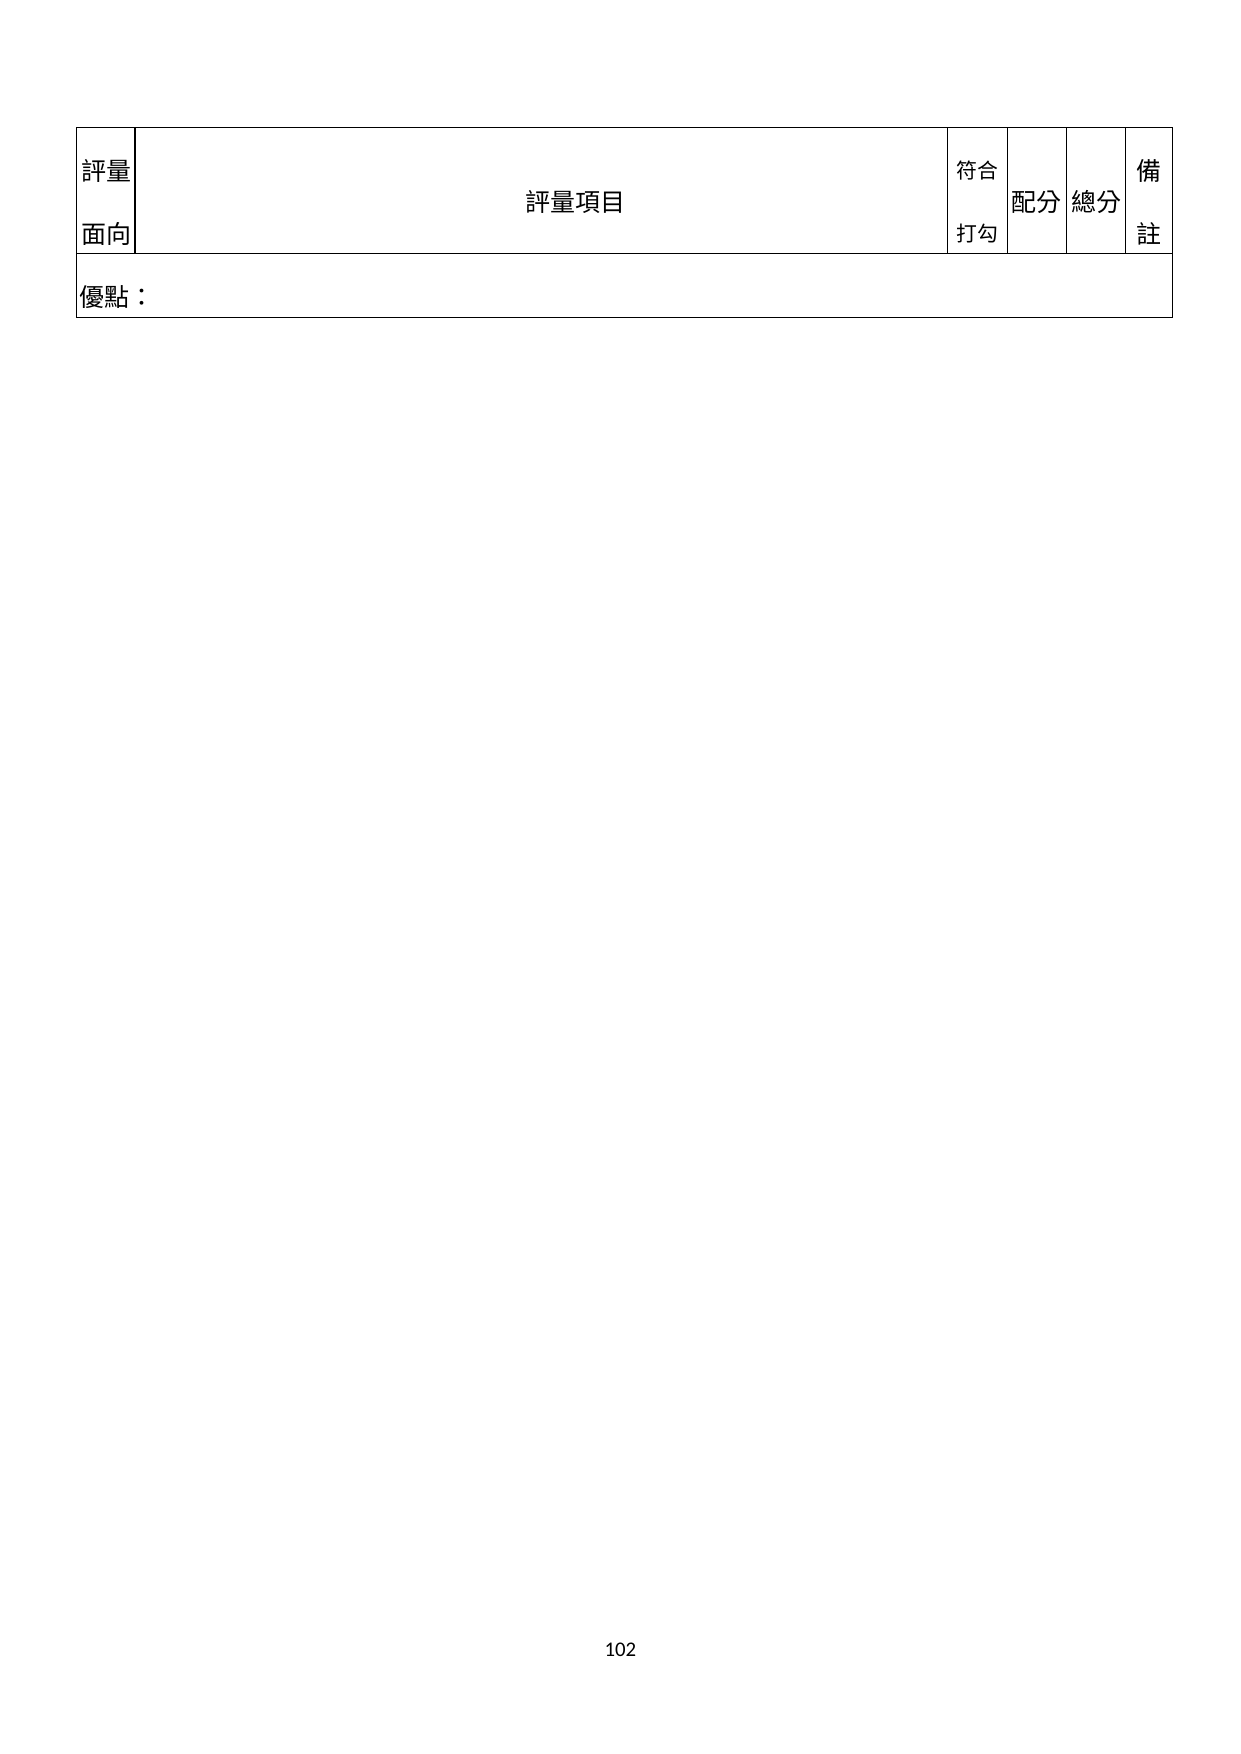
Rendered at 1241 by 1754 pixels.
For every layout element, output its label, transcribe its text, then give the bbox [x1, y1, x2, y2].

table_header 評量面向 [77, 128, 134, 253]
table_header 總分 [1067, 128, 1125, 253]
table_header 配分 [1008, 128, 1066, 253]
table_cell 優點： [77, 254, 1172, 317]
table_header 符合 打勾 [948, 128, 1007, 253]
table_header 備註 [1126, 128, 1172, 253]
table_header 評量項目 [202, 128, 947, 253]
table_header [136, 128, 202, 253]
